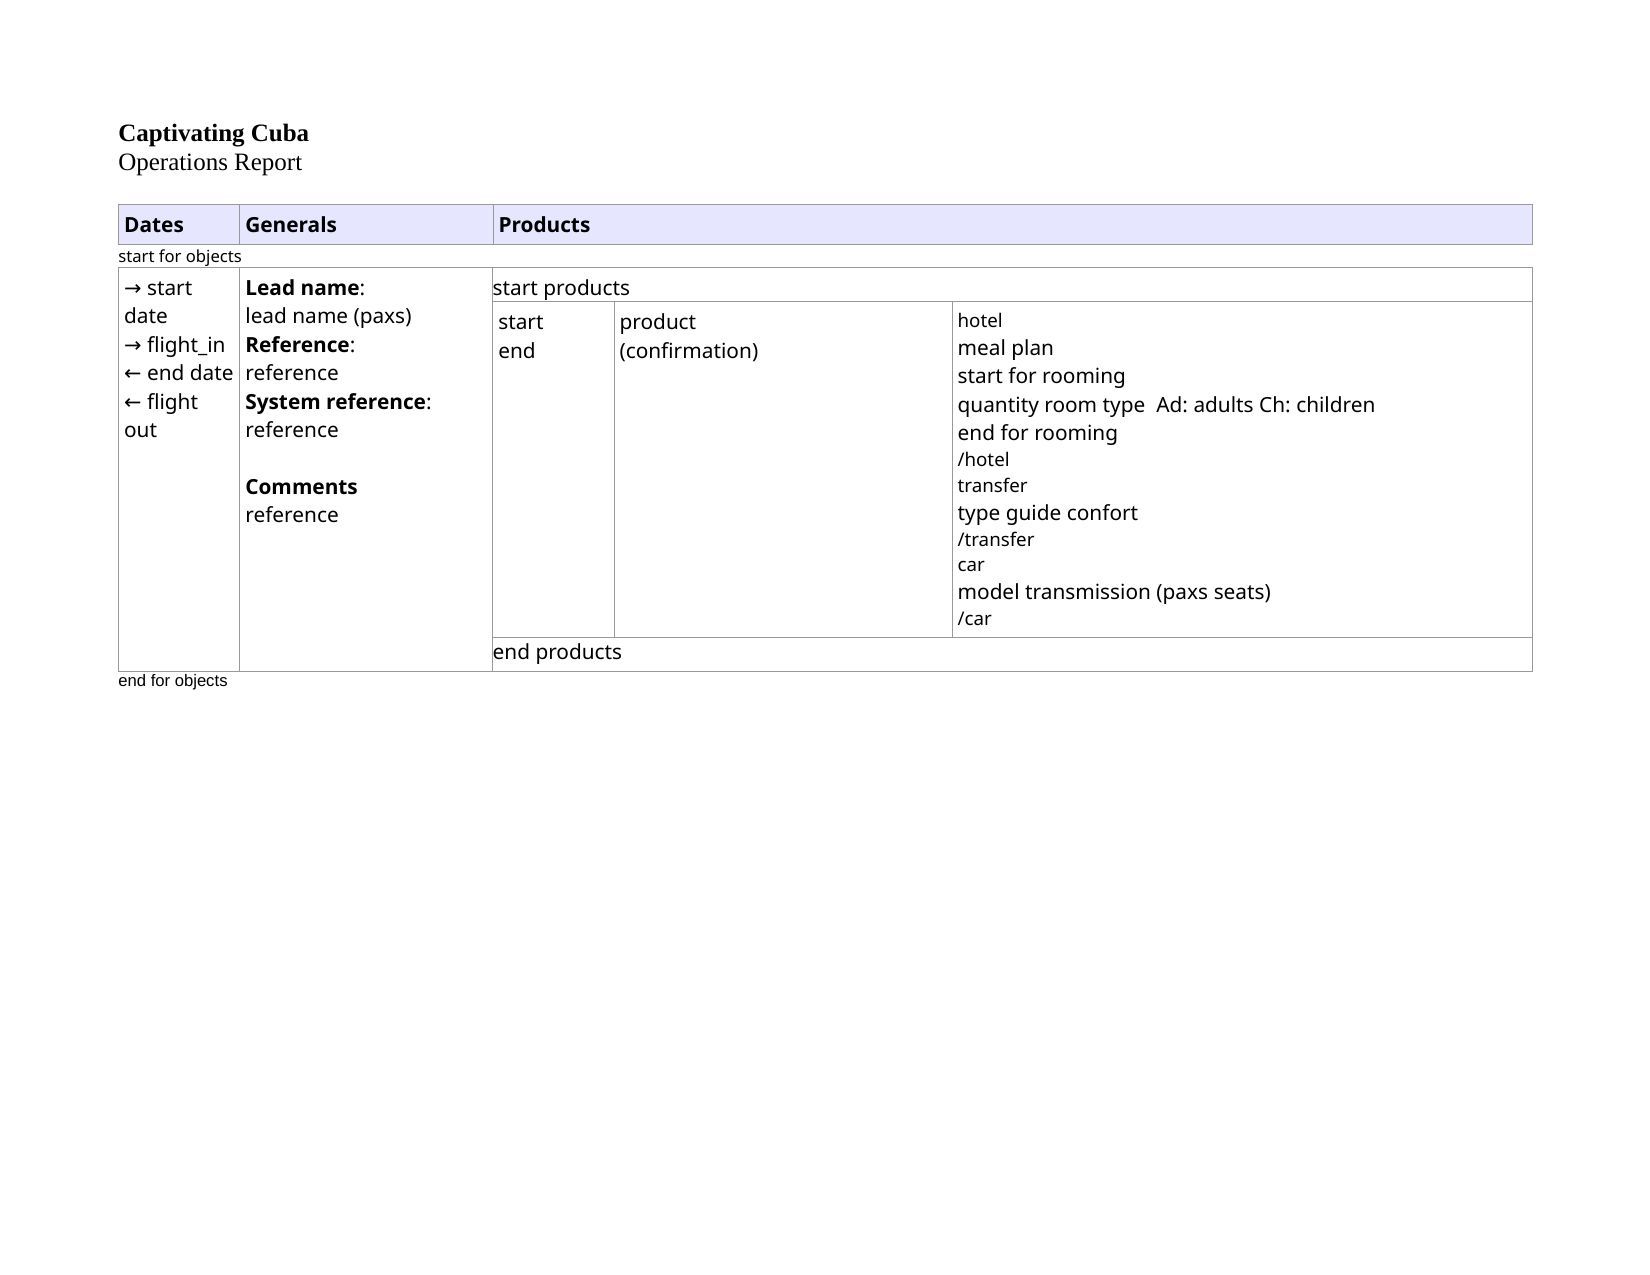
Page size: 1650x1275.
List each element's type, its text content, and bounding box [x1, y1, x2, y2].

text start for objects [118, 245, 1532, 267]
table_header start end [493, 302, 614, 637]
text Operations Report [118, 147, 1532, 176]
table_header Products [494, 205, 1532, 244]
table_header end products [493, 638, 1532, 671]
text Captivating Cuba [118, 118, 1532, 147]
table_header Generals [240, 205, 493, 244]
text end for objects [118, 672, 1532, 690]
table_header → start date → flight_in ← end date ← flight out [119, 268, 239, 671]
table_header hotel meal plan start for rooming quantity room type Ad: adults Ch: children end for rooming /hotel transfer type guide confort /transfer car model transmission (paxs seats) /car [953, 302, 1532, 637]
table_header Lead name: lead name (paxs) Reference: reference System reference: reference Comments reference [240, 268, 492, 671]
table_header Dates [119, 205, 239, 244]
table_header product (confirmation) [615, 302, 952, 637]
table_header start products [493, 268, 1532, 301]
